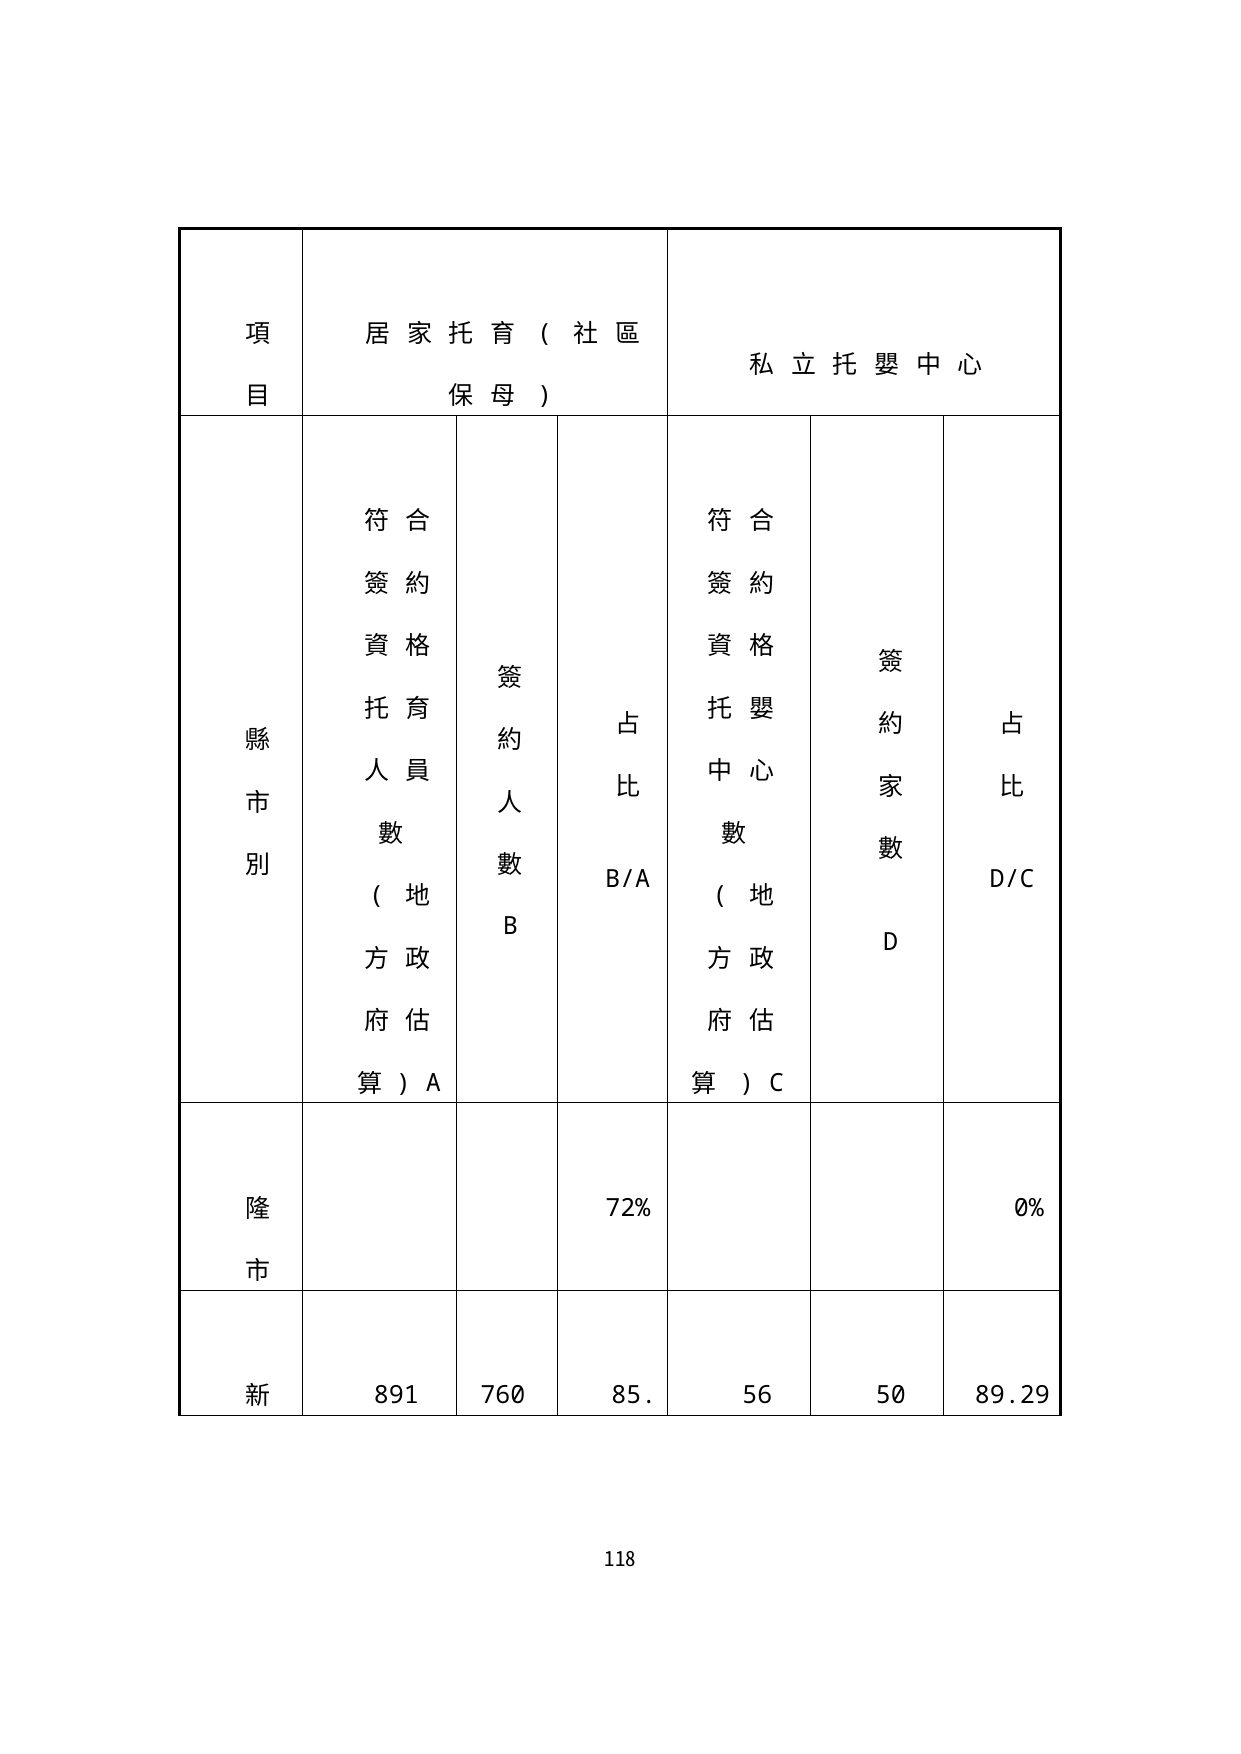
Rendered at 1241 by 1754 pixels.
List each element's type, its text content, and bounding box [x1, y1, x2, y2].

table_cell 0% [944, 1103, 1059, 1290]
table_cell 占比 D/C [944, 416, 1059, 1102]
table_header 居家托育(社區保母) [303, 230, 667, 415]
table_cell 符合簽約資格托育人員數(地方政府估算) A [303, 416, 456, 1102]
table_cell 72% [558, 1103, 667, 1290]
table_cell [457, 1103, 557, 1290]
table_cell 縣市別 [181, 416, 302, 1102]
table_cell 50 [811, 1291, 943, 1415]
table_cell 占比 B/A [558, 416, 667, 1102]
table_cell 891 [303, 1291, 456, 1415]
table_cell [303, 1103, 456, 1290]
table_cell 新 [181, 1291, 302, 1415]
table_cell [811, 1103, 943, 1290]
table_cell 簽約人數 B [457, 416, 557, 1102]
table_cell 89.29 [944, 1291, 1059, 1415]
table_cell [668, 1103, 810, 1290]
table_cell 隆市 [181, 1103, 302, 1290]
table_cell 符合簽約資格托嬰中心數(地方政府估算) C [668, 416, 810, 1102]
table_cell 85. [558, 1291, 667, 1415]
table_header 私立托嬰中心 [668, 230, 1059, 415]
table_cell 760 [457, 1291, 557, 1415]
table_cell 簽約家數 D [811, 416, 943, 1102]
table_cell 56 [668, 1291, 810, 1415]
table_header 項目 [181, 230, 302, 415]
